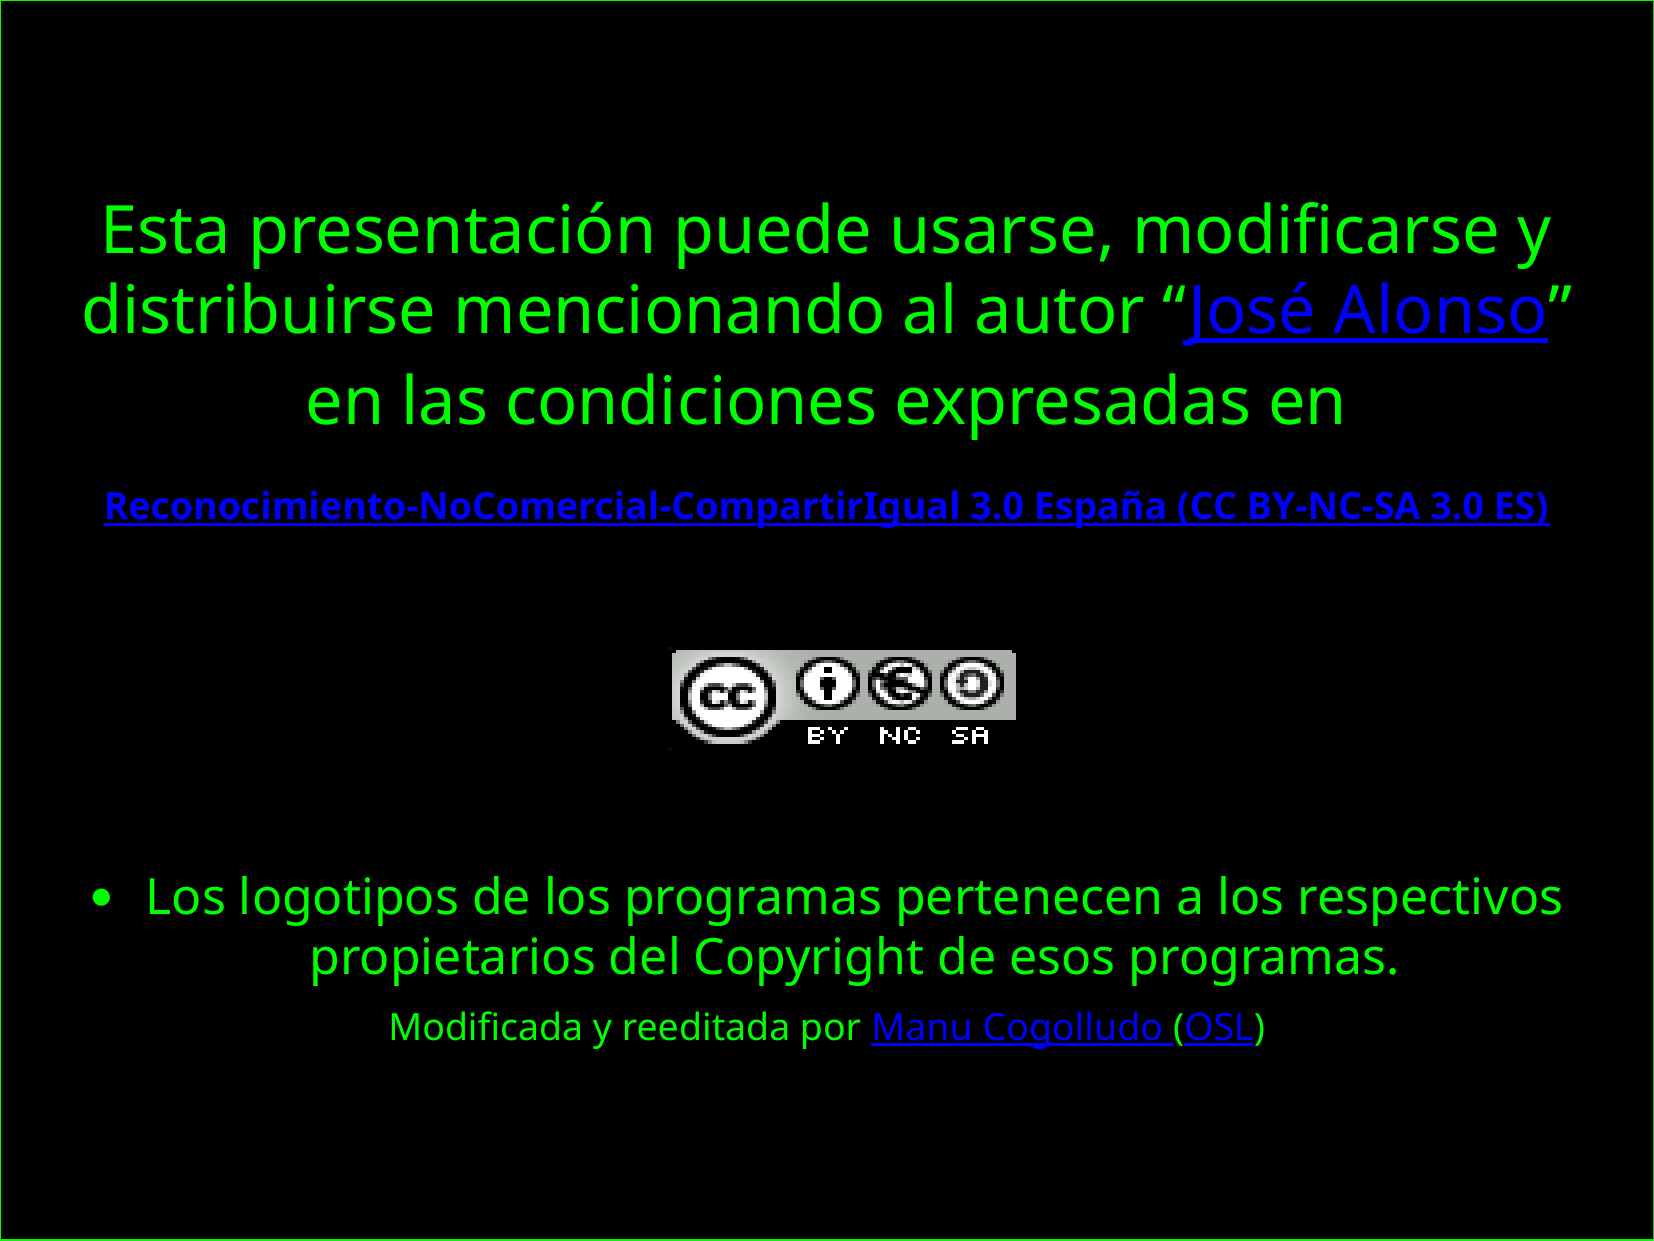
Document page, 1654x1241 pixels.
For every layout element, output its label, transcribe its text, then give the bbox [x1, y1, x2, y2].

list Esta presentación puede usarse, modificarse y distribuirse mencionando al autor “José Alonso” en las condiciones expresadas en Reconocimiento-NoComercial-CompartirIgual 3.0 España (CC BY-NC-SA 3.0 ES) Los logotipos de los programas pertenecen a los respectivos propietarios del Copyright de esos programas. Modificada y reeditada por Manu Cogolludo (OSL) [0, 0, 1654, 1241]
picture [668, 647, 1021, 751]
